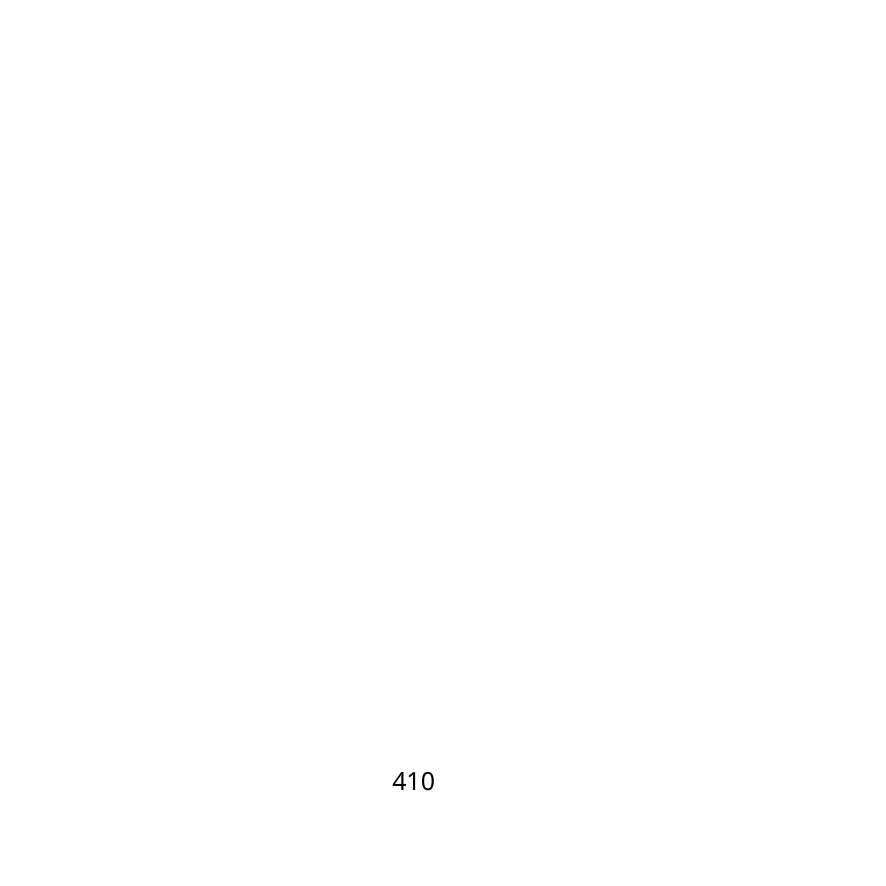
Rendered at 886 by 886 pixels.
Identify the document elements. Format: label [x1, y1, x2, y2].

table_header [413, 89, 768, 117]
table_header [59, 89, 413, 117]
table_cell [413, 117, 768, 145]
table_cell [59, 117, 413, 145]
